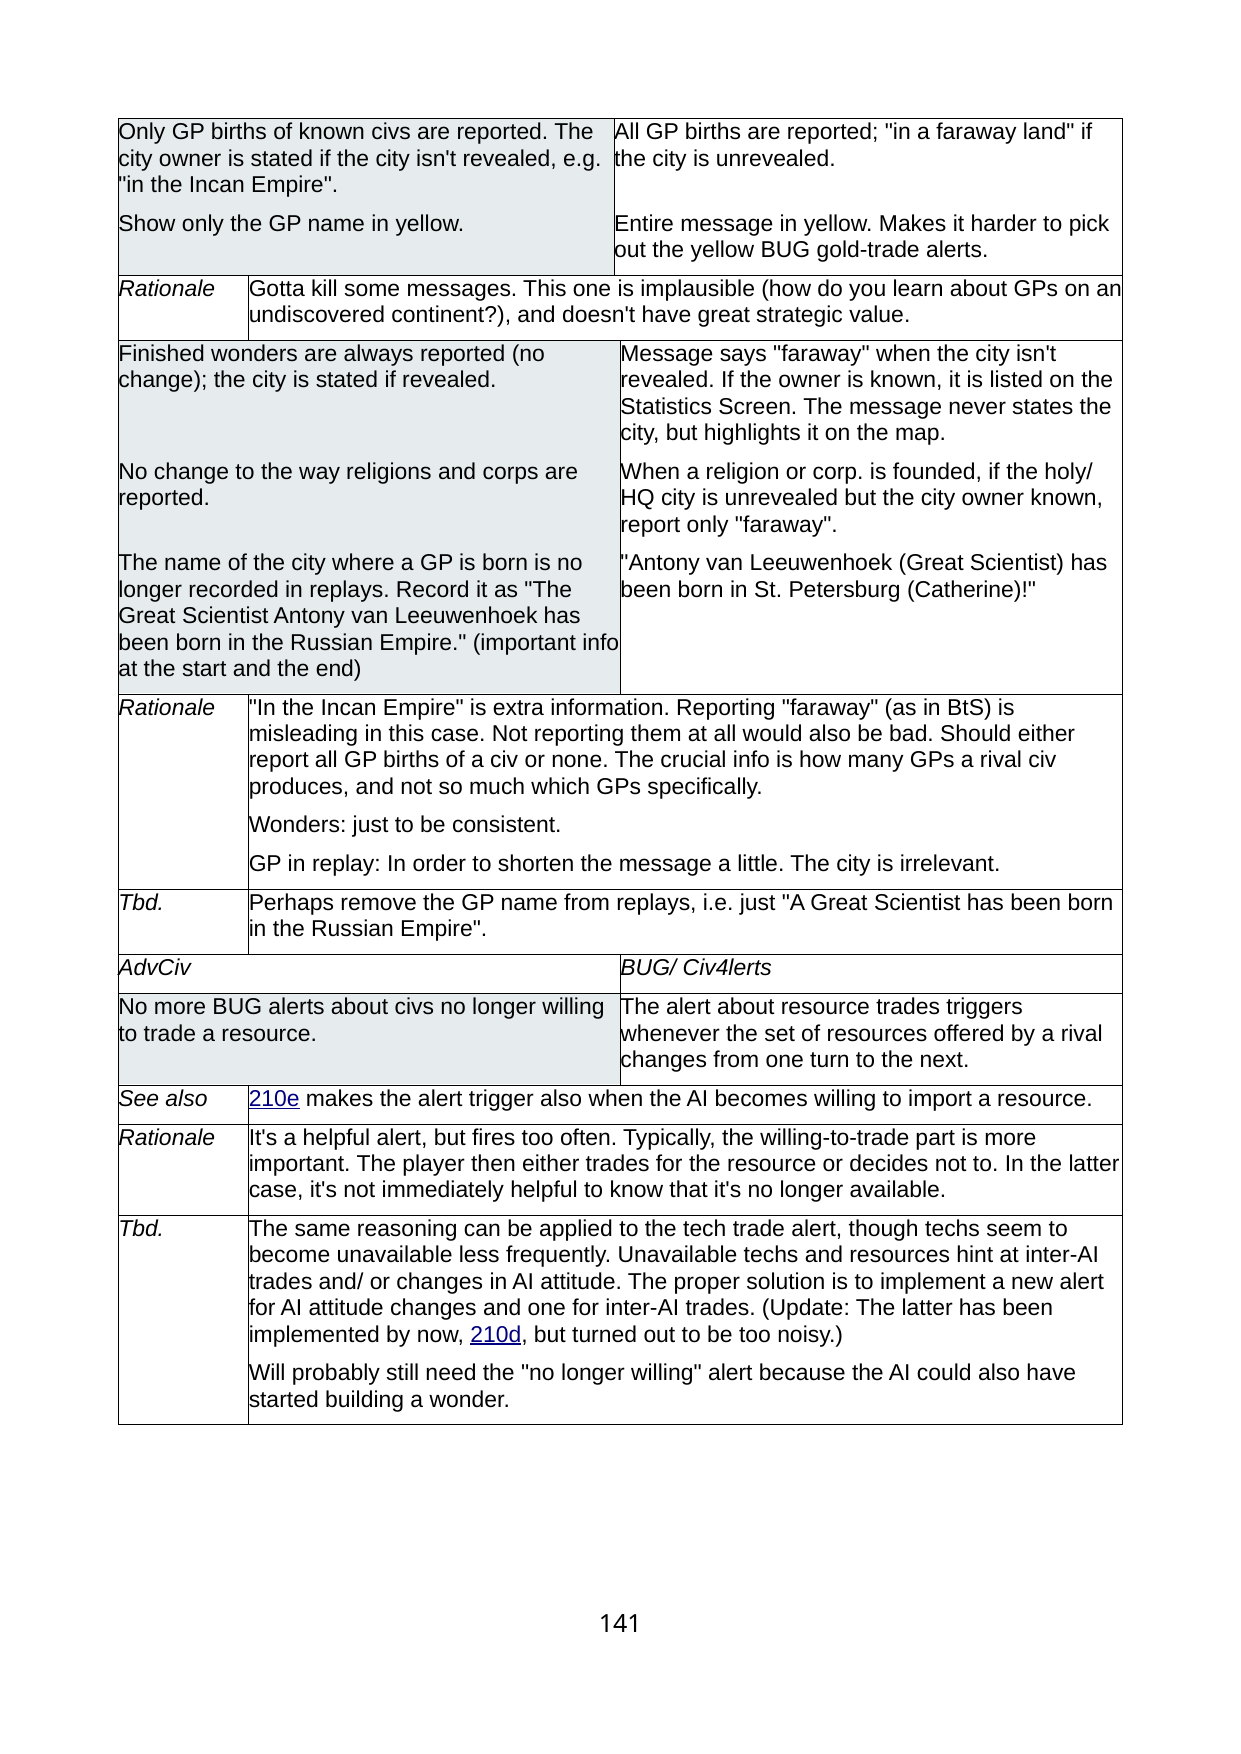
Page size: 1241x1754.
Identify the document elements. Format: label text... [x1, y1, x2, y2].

table_cell The same reasoning can be applied to the tech trade alert, though techs seem to become unavailable less frequently. Unavailable techs and resources hint at inter-AI trades and/ or changes in AI attitude. The proper solution is to implement a new alert for AI attitude changes and one for inter-AI trades. (Update: The latter has been implemented by now, 210d, but turned out to be too noisy.) Will probably still need the "no longer willing" alert because the AI could also have started building a wonder. [249, 1216, 1122, 1424]
table_cell Tbd. [119, 1216, 248, 1424]
table_cell No more BUG alerts about civs no longer willing to trade a resource. [119, 994, 620, 1084]
table_cell BUG/ Civ4lerts [621, 955, 1122, 993]
table_cell Only GP births of known civs are reported. The city owner is stated if the city isn't revealed, e.g. "in the Incan Empire". Show only the GP name in yellow. [119, 119, 614, 275]
table_cell Message says "faraway" when the city isn't revealed. If the owner is known, it is listed on the Statistics Screen. The message never states the city, but highlights it on the map. When a religion or corp. is founded, if the holy/ HQ city is unrevealed but the city owner known, report only "faraway". "Antony van Leeuwenhoek (Great Scientist) has been born in St. Petersburg (Catherine)!" [621, 341, 1122, 693]
table_cell Rationale [119, 276, 248, 340]
table_cell "In the Incan Empire" is extra information. Reporting "faraway" (as in BtS) is misleading in this case. Not reporting them at all would also be bad. Should either report all GP births of a civ or none. The crucial info is how many GPs a rival civ produces, and not so much which GPs specifically. Wonders: just to be consistent. GP in replay: In order to shorten the message a little. The city is irrelevant. [249, 695, 1122, 889]
table_cell See also [119, 1086, 248, 1123]
table_cell AdvCiv [119, 955, 620, 993]
table_cell Tbd. [119, 890, 248, 954]
table_cell Rationale [119, 695, 248, 889]
table_cell Finished wonders are always reported (no change); the city is stated if revealed. No change to the way religions and corps are reported. The name of the city where a GP is born is no longer recorded in replays. Record it as "The Great Scientist Antony van Leeuwenhoek has been born in the Russian Empire." (important info at the start and the end) [119, 341, 620, 693]
table_cell 210e makes the alert trigger also when the AI becomes willing to import a resource. [249, 1086, 1122, 1123]
table_cell It's a helpful alert, but fires too often. Typically, the willing-to-trade part is more important. The player then either trades for the resource or decides not to. In the latter case, it's not immediately helpful to know that it's no longer available. [249, 1125, 1122, 1215]
table_cell Perhaps remove the GP name from replays, i.e. just "A Great Scientist has been born in the Russian Empire". [249, 890, 1122, 954]
table_cell The alert about resource trades triggers whenever the set of resources offered by a rival changes from one turn to the next. [621, 994, 1122, 1084]
table_cell Rationale [119, 1125, 248, 1215]
table_cell All GP births are reported; "in a faraway land" if the city is unrevealed. Entire message in yellow. Makes it harder to pick out the yellow BUG gold-trade alerts. [615, 119, 1122, 275]
table_cell Gotta kill some messages. This one is implausible (how do you learn about GPs on an undiscovered continent?), and doesn't have great strategic value. [249, 276, 1122, 340]
